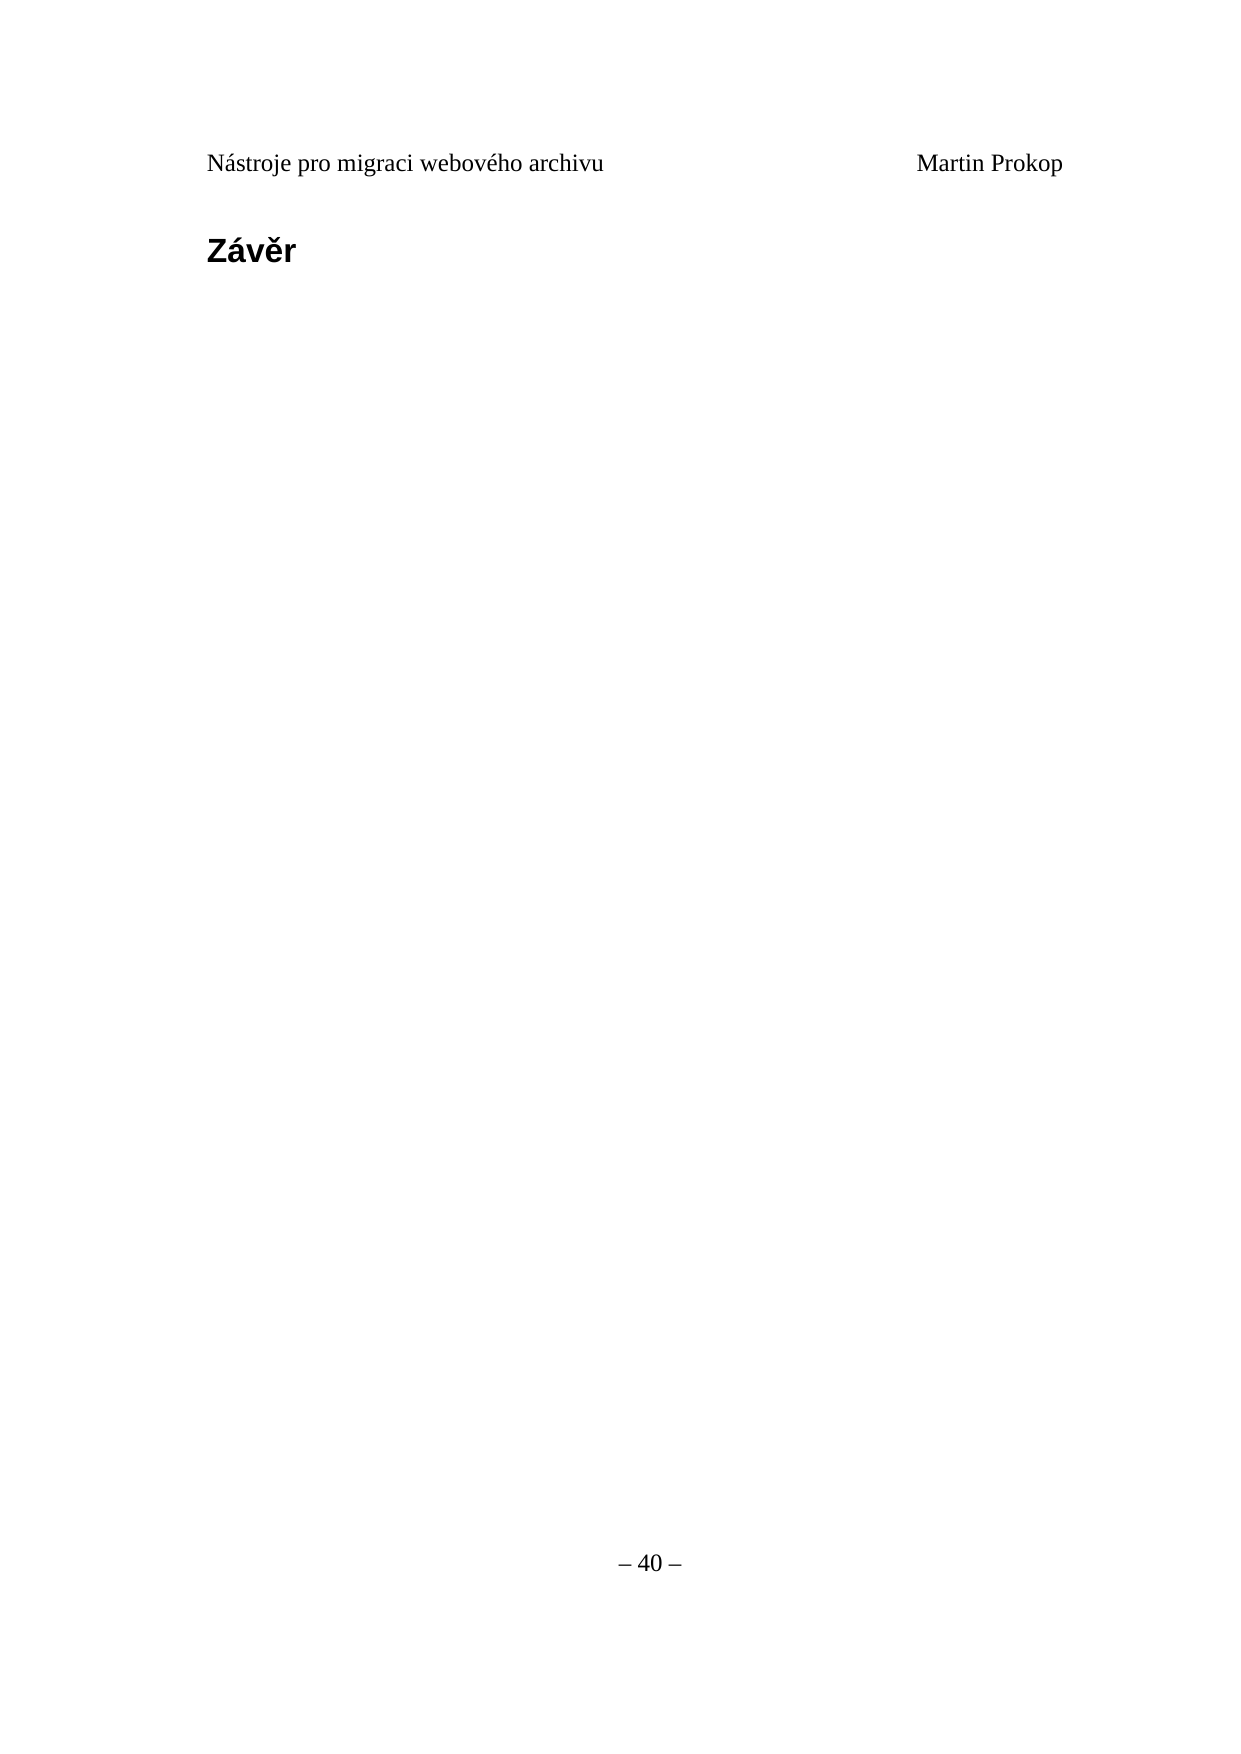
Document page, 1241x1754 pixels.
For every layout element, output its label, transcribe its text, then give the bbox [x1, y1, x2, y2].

subtitle Závěr [207, 231, 1093, 269]
